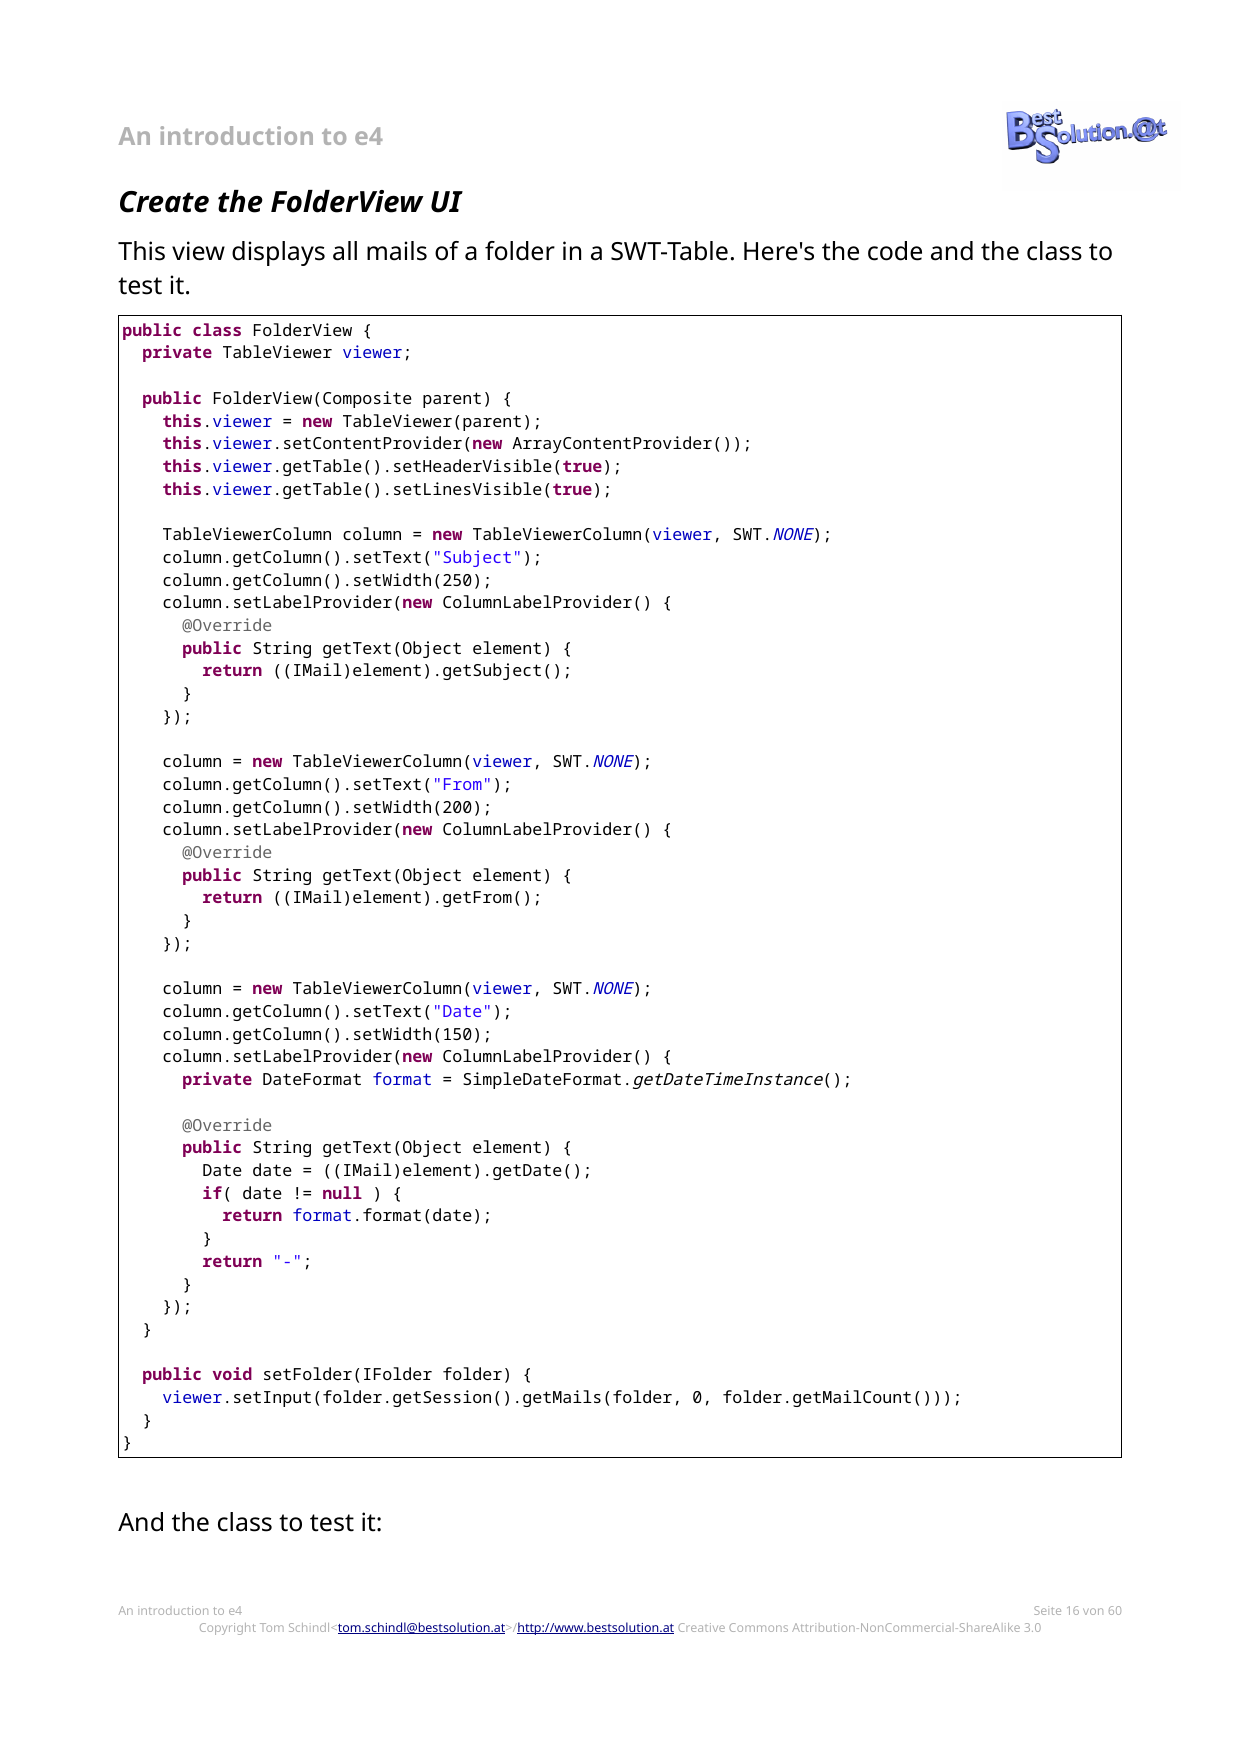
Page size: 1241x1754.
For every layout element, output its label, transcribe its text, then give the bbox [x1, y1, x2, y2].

text public String getText(Object element) { [119, 859, 1121, 882]
text column.setLabelProvider(new ColumnLabelProvider() { [119, 1041, 1121, 1064]
text @Override [119, 610, 1121, 632]
text }); [119, 701, 1121, 727]
text this.viewer.getTable().setLinesVisible(true); [119, 473, 1121, 500]
text }); [119, 928, 1121, 954]
text column.setLabelProvider(new ColumnLabelProvider() { [119, 814, 1121, 837]
picture [1002, 101, 1181, 191]
text @Override [119, 837, 1121, 859]
text public void setFolder(IFolder folder) { [119, 1359, 1121, 1382]
text column.getColumn().setText("Date"); [119, 996, 1121, 1018]
text } [119, 1427, 1121, 1457]
text column = new TableViewerColumn(viewer, SWT.NONE); [119, 746, 1121, 769]
text return format.format(date); [119, 1200, 1121, 1223]
text And the class to test it: [118, 1504, 1122, 1538]
text } [119, 1404, 1121, 1427]
text } [119, 1223, 1121, 1246]
text Date date = ((IMail)element).getDate(); [119, 1155, 1121, 1177]
text column = new TableViewerColumn(viewer, SWT.NONE); [119, 973, 1121, 996]
text return ((IMail)element).getFrom(); [119, 882, 1121, 905]
text public class FolderView { [119, 316, 1121, 337]
text public FolderView(Composite parent) { [119, 383, 1121, 405]
text column.getColumn().setWidth(250); [119, 564, 1121, 587]
subtitle Create the FolderView UI [118, 182, 1122, 221]
text this.viewer = new TableViewer(parent); [119, 405, 1121, 428]
text private TableViewer viewer; [119, 337, 1121, 364]
text private DateFormat format = SimpleDateFormat.getDateTimeInstance(); @Override [119, 1064, 1121, 1132]
text public String getText(Object element) { [119, 1132, 1121, 1155]
text TableViewerColumn column = new TableViewerColumn(viewer, SWT.NONE); [119, 519, 1121, 542]
text } [119, 1268, 1121, 1291]
text }); [119, 1291, 1121, 1314]
text This view displays all mails of a folder in a SWT-Table. Here's the code and the class to test it. [118, 234, 1122, 302]
text return "-"; [119, 1246, 1121, 1268]
text column.getColumn().setWidth(200); [119, 791, 1121, 814]
text } [119, 905, 1121, 928]
text public String getText(Object element) { [119, 632, 1121, 655]
text column.getColumn().setText("From"); [119, 769, 1121, 791]
text if( date != null ) { [119, 1177, 1121, 1200]
text } [119, 678, 1121, 701]
text column.getColumn().setText("Subject"); [119, 542, 1121, 564]
text column.getColumn().setWidth(150); [119, 1018, 1121, 1041]
text viewer.setInput(folder.getSession().getMails(folder, 0, folder.getMailCount())); [119, 1382, 1121, 1404]
text return ((IMail)element).getSubject(); [119, 655, 1121, 678]
text } [119, 1314, 1121, 1340]
text column.setLabelProvider(new ColumnLabelProvider() { [119, 587, 1121, 610]
text this.viewer.setContentProvider(new ArrayContentProvider()); [119, 428, 1121, 451]
text this.viewer.getTable().setHeaderVisible(true); [119, 451, 1121, 473]
